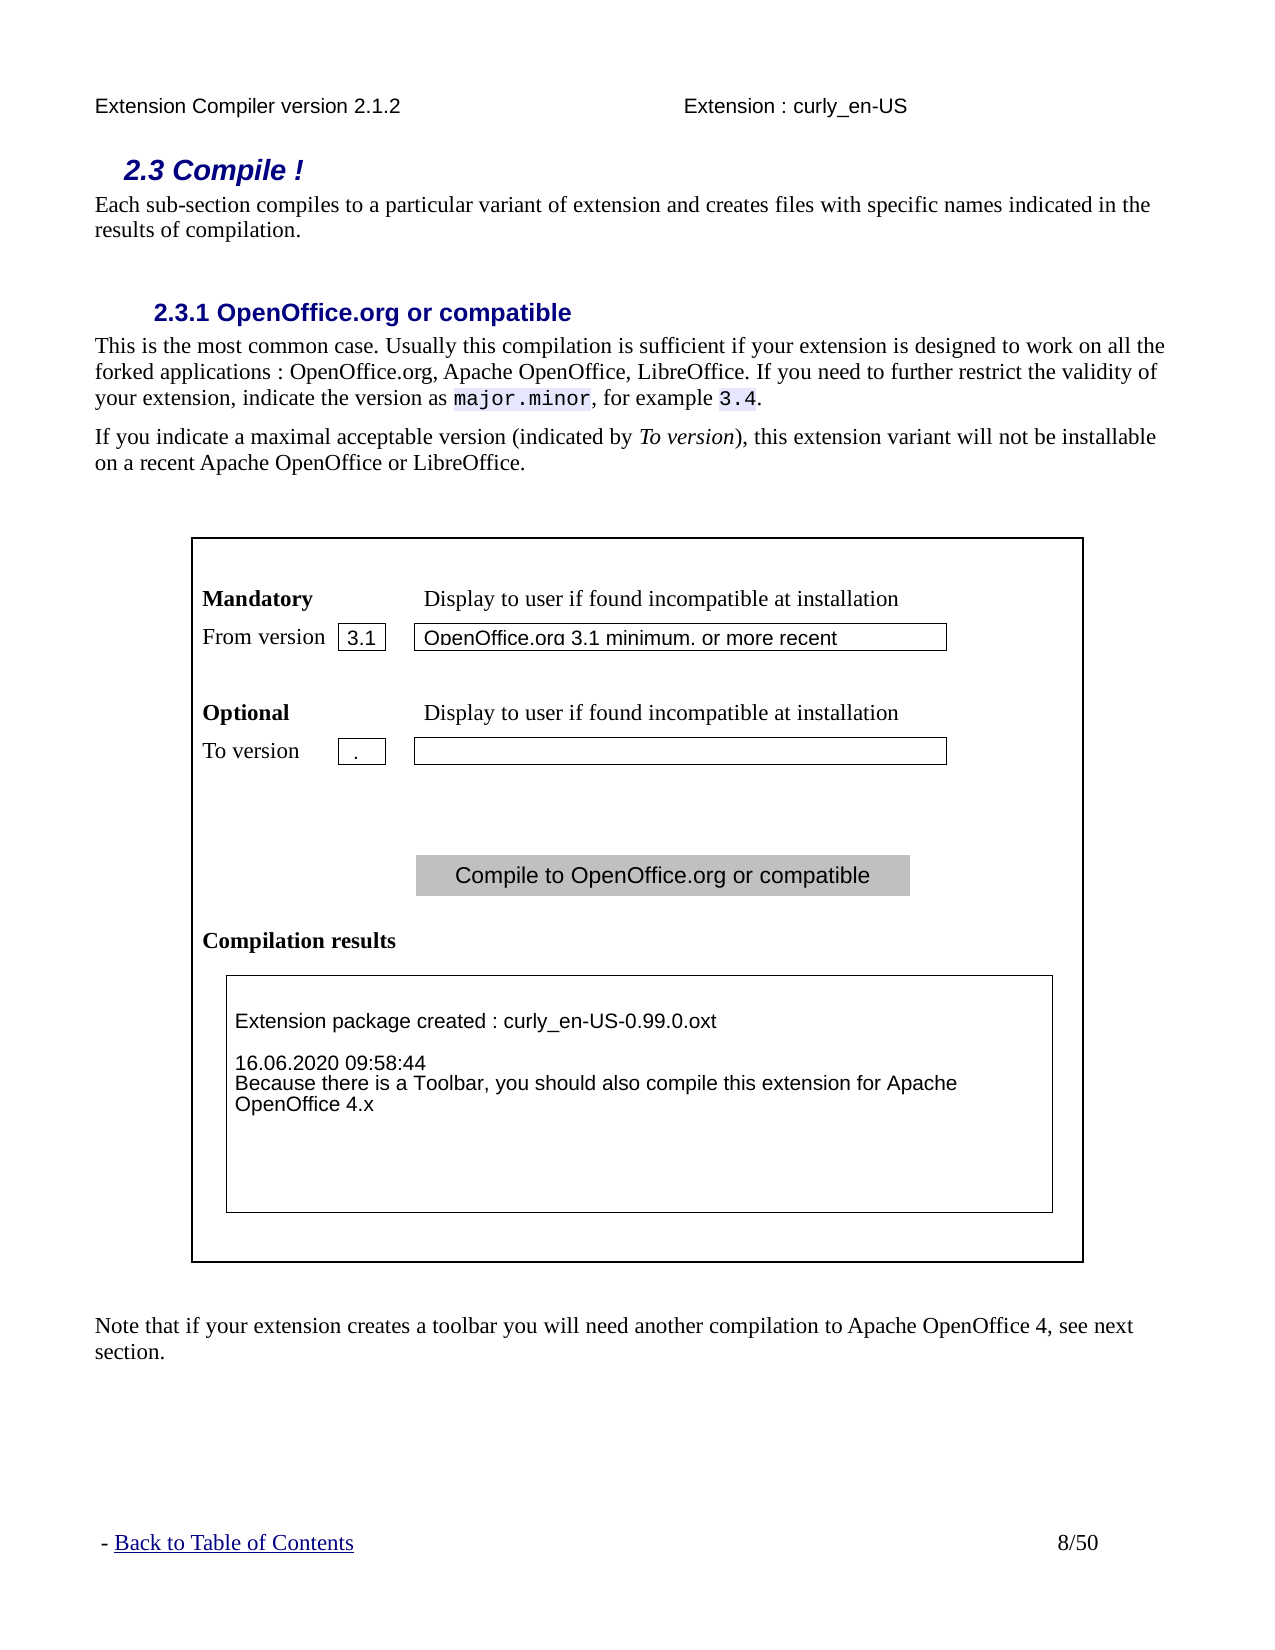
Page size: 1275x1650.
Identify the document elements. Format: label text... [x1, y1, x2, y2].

text Each sub-section compiles to a particular variant of extension and creates files with specific names indicated in the results of compilation. [94, 192, 1181, 243]
text This is the most common case. Usually this compilation is sufficient if your extension is designed to work on all the forked applications : OpenOffice.org, Apache OpenOffice, LibreOffice. If you need to further restrict the validity of your extension, indicate the version as major.minor, for example 3.4. [94, 333, 1181, 411]
text Compilation results [202, 928, 1073, 954]
text To version [202, 738, 338, 764]
text From version [202, 624, 338, 650]
text [947, 738, 1073, 764]
subtitle Compile ! [124, 153, 1181, 186]
text If you indicate a maximal acceptable version (indicated by To version), this extension variant will not be installable on a recent Apache OpenOffice or LibreOffice. [94, 424, 1181, 475]
text Optional Display to user if found incompatible at installation [202, 700, 1073, 726]
text Mandatory Display to user if found incompatible at installation [202, 586, 1073, 612]
text [386, 624, 414, 650]
text Note that if your extension creates a toolbar you will need another compilation to Apache OpenOffice 4, see next section. [94, 1313, 1181, 1364]
text [947, 624, 1073, 650]
text [386, 738, 414, 764]
subtitle OpenOffice.org or compatible [153, 299, 1181, 327]
